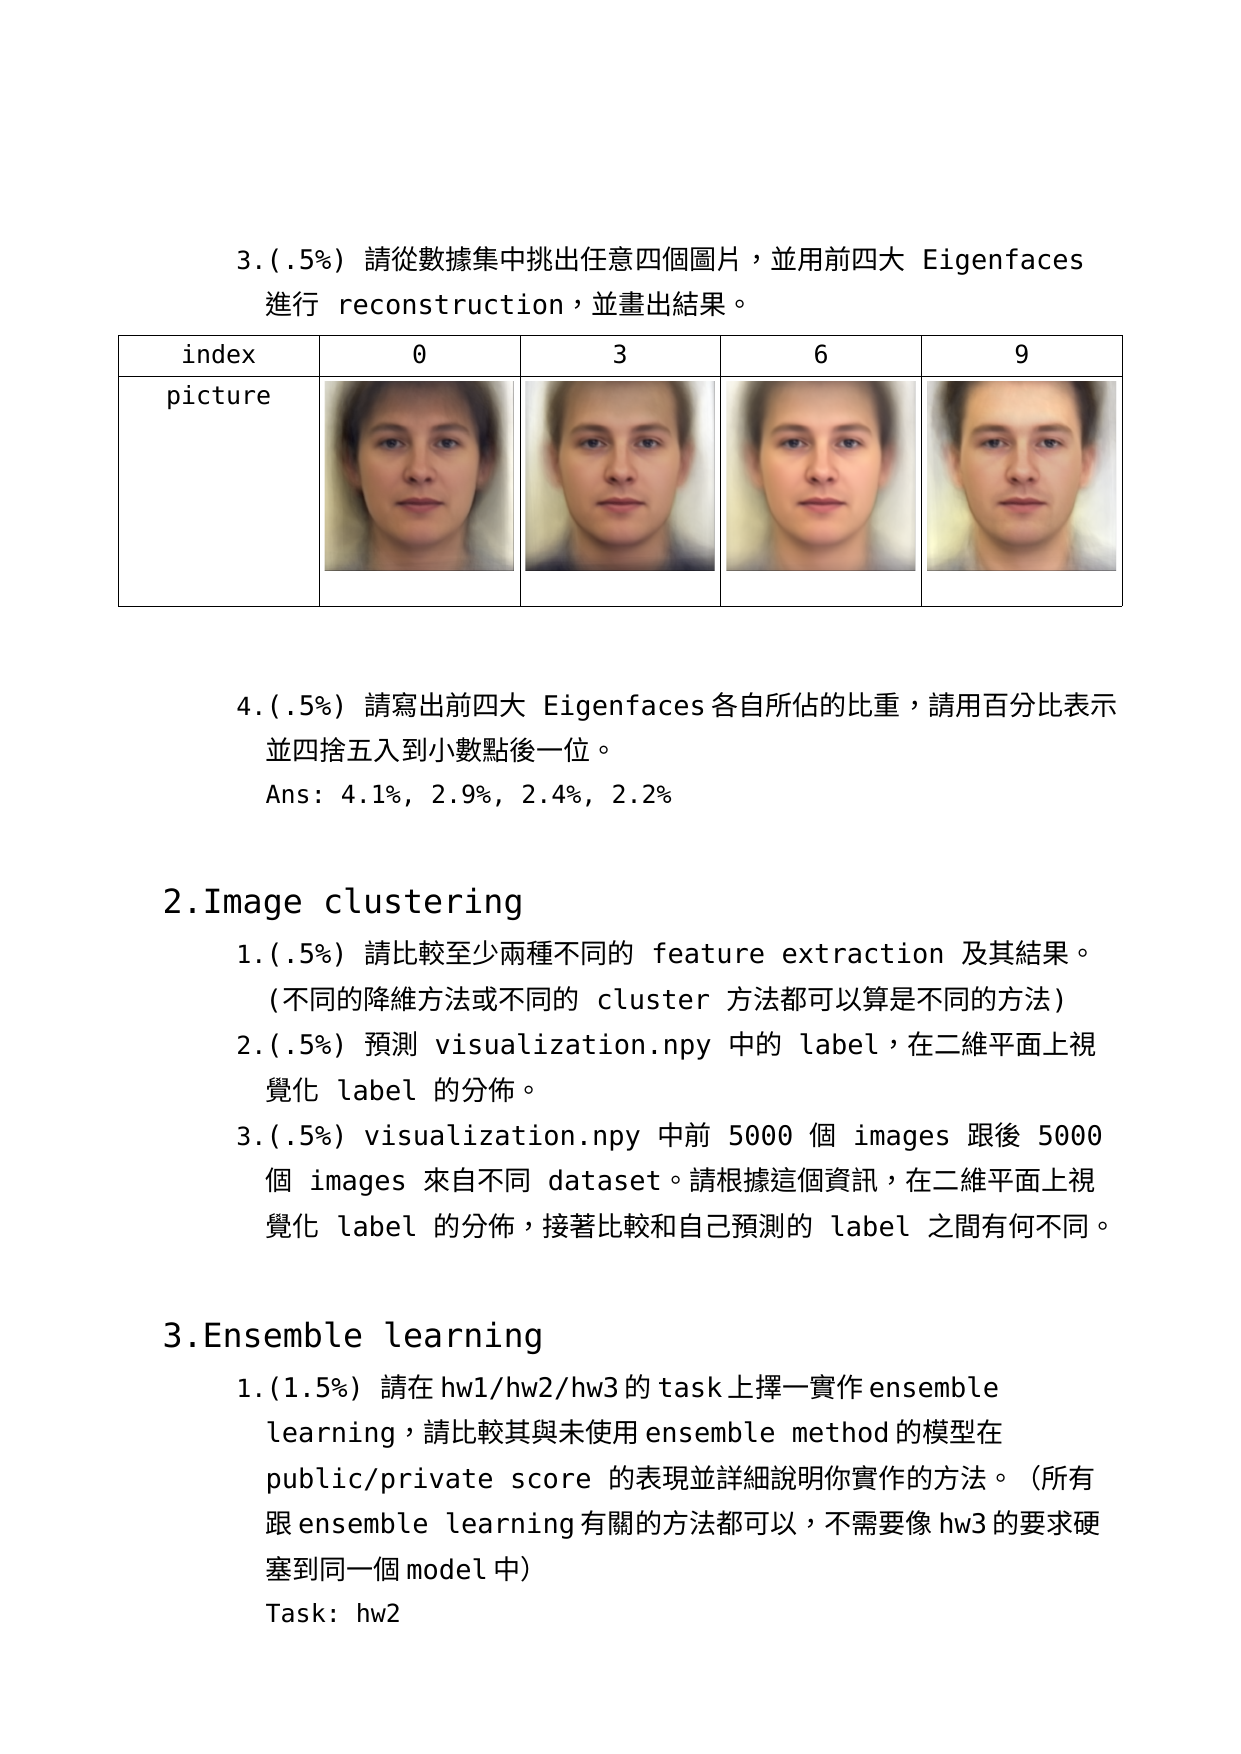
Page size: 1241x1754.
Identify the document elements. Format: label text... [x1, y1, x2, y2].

list (.5%) 請寫出前四大 Eigenfaces各自所佔的比重，請用百分比表示並四捨五入到小數點後一位。 [236, 690, 1122, 767]
table_header 6 [721, 336, 921, 376]
picture [525, 381, 715, 571]
list Ans: 4.1%, 2.9%, 2.4%, 2.2% [236, 781, 1122, 810]
table_header index [119, 336, 319, 376]
table_cell [922, 377, 1122, 606]
table_header 9 [922, 336, 1122, 376]
list Image clustering [162, 883, 1122, 921]
list (.5%) 預測 visualization.npy 中的 label，在二維平面上視覺化 label 的分佈。 [236, 1029, 1122, 1106]
list (.5%) 請比較至少兩種不同的 feature extraction 及其結果。(不同的降維方法或不同的 cluster 方法都可以算是不同的方法) [236, 938, 1122, 1016]
list (.5%) visualization.npy 中前 5000 個 images 跟後 5000 個 images 來自不同 dataset。請根據這個資訊，在二維平面上視覺化 label 的分佈，接著比較和自己預測的 label 之間有何不同。 [236, 1120, 1122, 1243]
table_header 3 [521, 336, 720, 376]
table_cell picture [119, 377, 319, 606]
picture [927, 381, 1117, 571]
list (1.5%) 請在hw1/hw2/hw3的task上擇一實作ensemble learning，請比較其與未使用ensemble method的模型在 public/private score 的表現並詳細說明你實作的方法。（所有跟ensemble learning有關的方法都可以，不需要像hw3的要求硬塞到同一個model中） [236, 1372, 1122, 1586]
picture [726, 381, 916, 571]
table_header 0 [320, 336, 520, 376]
picture [324, 381, 514, 571]
list Ensemble learning [162, 1316, 1122, 1355]
list (.5%) 請從數據集中挑出任意四個圖片，並用前四大 Eigenfaces 進行 reconstruction，並畫出結果。 [236, 244, 1122, 321]
table_cell [721, 377, 921, 606]
table_cell [320, 377, 520, 606]
table_cell [521, 377, 720, 606]
list Task: hw2 [236, 1599, 1122, 1629]
